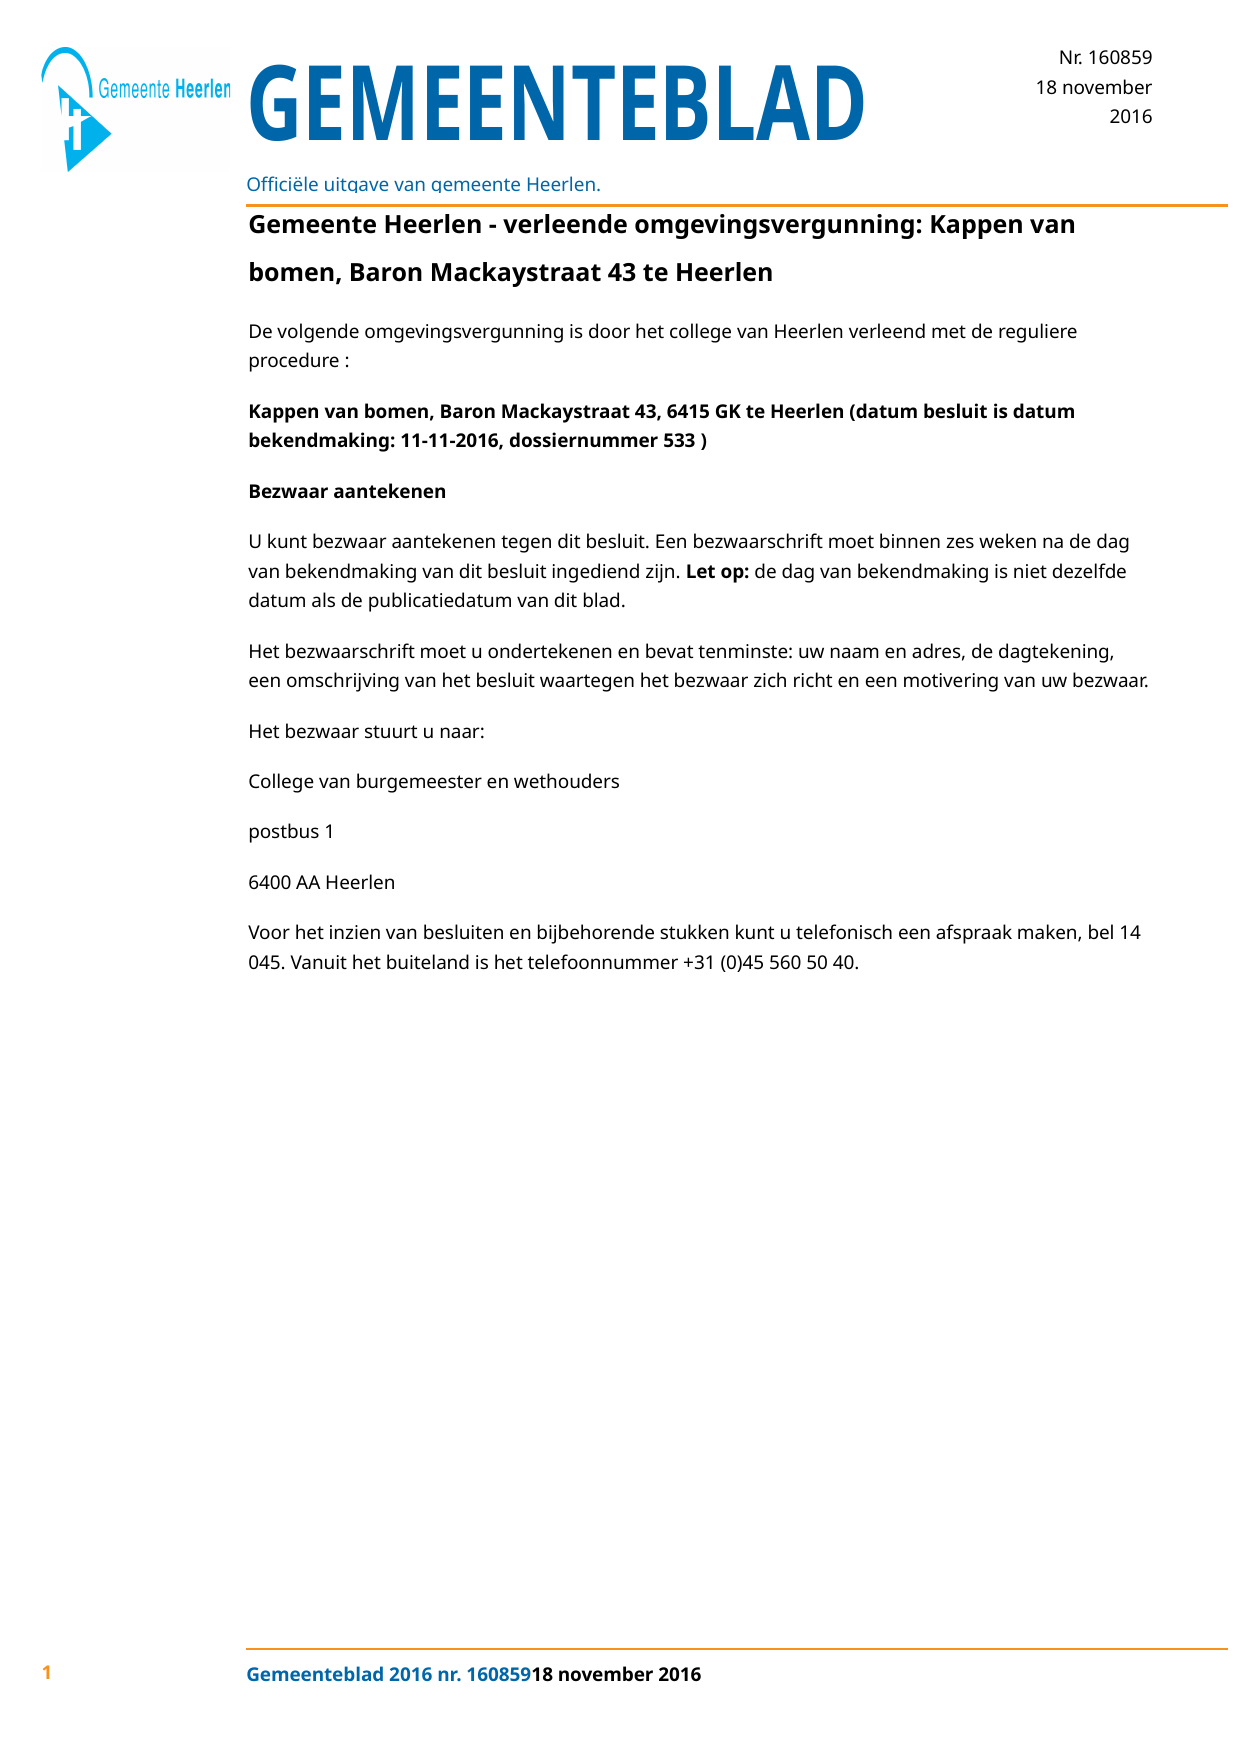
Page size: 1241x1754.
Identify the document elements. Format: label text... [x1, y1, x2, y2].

text Gemeente Heerlen - verleende omgevingsvergunning: Kappen van bomen, Baron Mackaystraat 43 te Heerlen [248, 207, 1152, 288]
text De volgende omgevingsvergunning is door het college van Heerlen verleend met de reguliere procedure : [248, 318, 1152, 373]
text Voor het inzien van besluiten en bijbehorende stukken kunt u telefonisch een afspraak maken, bel 14 045. Vanuit het buiteland is het telefoonnummer +31 (0)45 560 50 40. [248, 919, 1152, 975]
text U kunt bezwaar aantekenen tegen dit besluit. Een bezwaarschrift moet binnen zes weken na de dag van bekendmaking van dit besluit ingediend zijn. Let op: de dag van bekendmaking is niet dezelfde datum als de publicatiedatum van dit blad. [248, 528, 1152, 613]
text Het bezwaarschrift moet u ondertekenen en bevat tenminste: uw naam en adres, de dagtekening, een omschrijving van het besluit waartegen het bezwaar zich richt en een motivering van uw bezwaar. [248, 638, 1152, 693]
picture [41, 47, 231, 172]
text Kappen van bomen, Baron Mackaystraat 43, 6415 GK te Heerlen (datum besluit is datum bekendmaking: 11-11-2016, dossiernummer 533 ) [248, 398, 1152, 453]
text postbus 1 [248, 819, 1152, 844]
text Bezwaar aantekenen [248, 478, 1152, 504]
text 6400 AA Heerlen [248, 869, 1152, 895]
picture [41, 47, 58, 70]
text College van burgemeester en wethouders [248, 768, 1152, 794]
text Het bezwaar stuurt u naar: [248, 718, 1152, 744]
